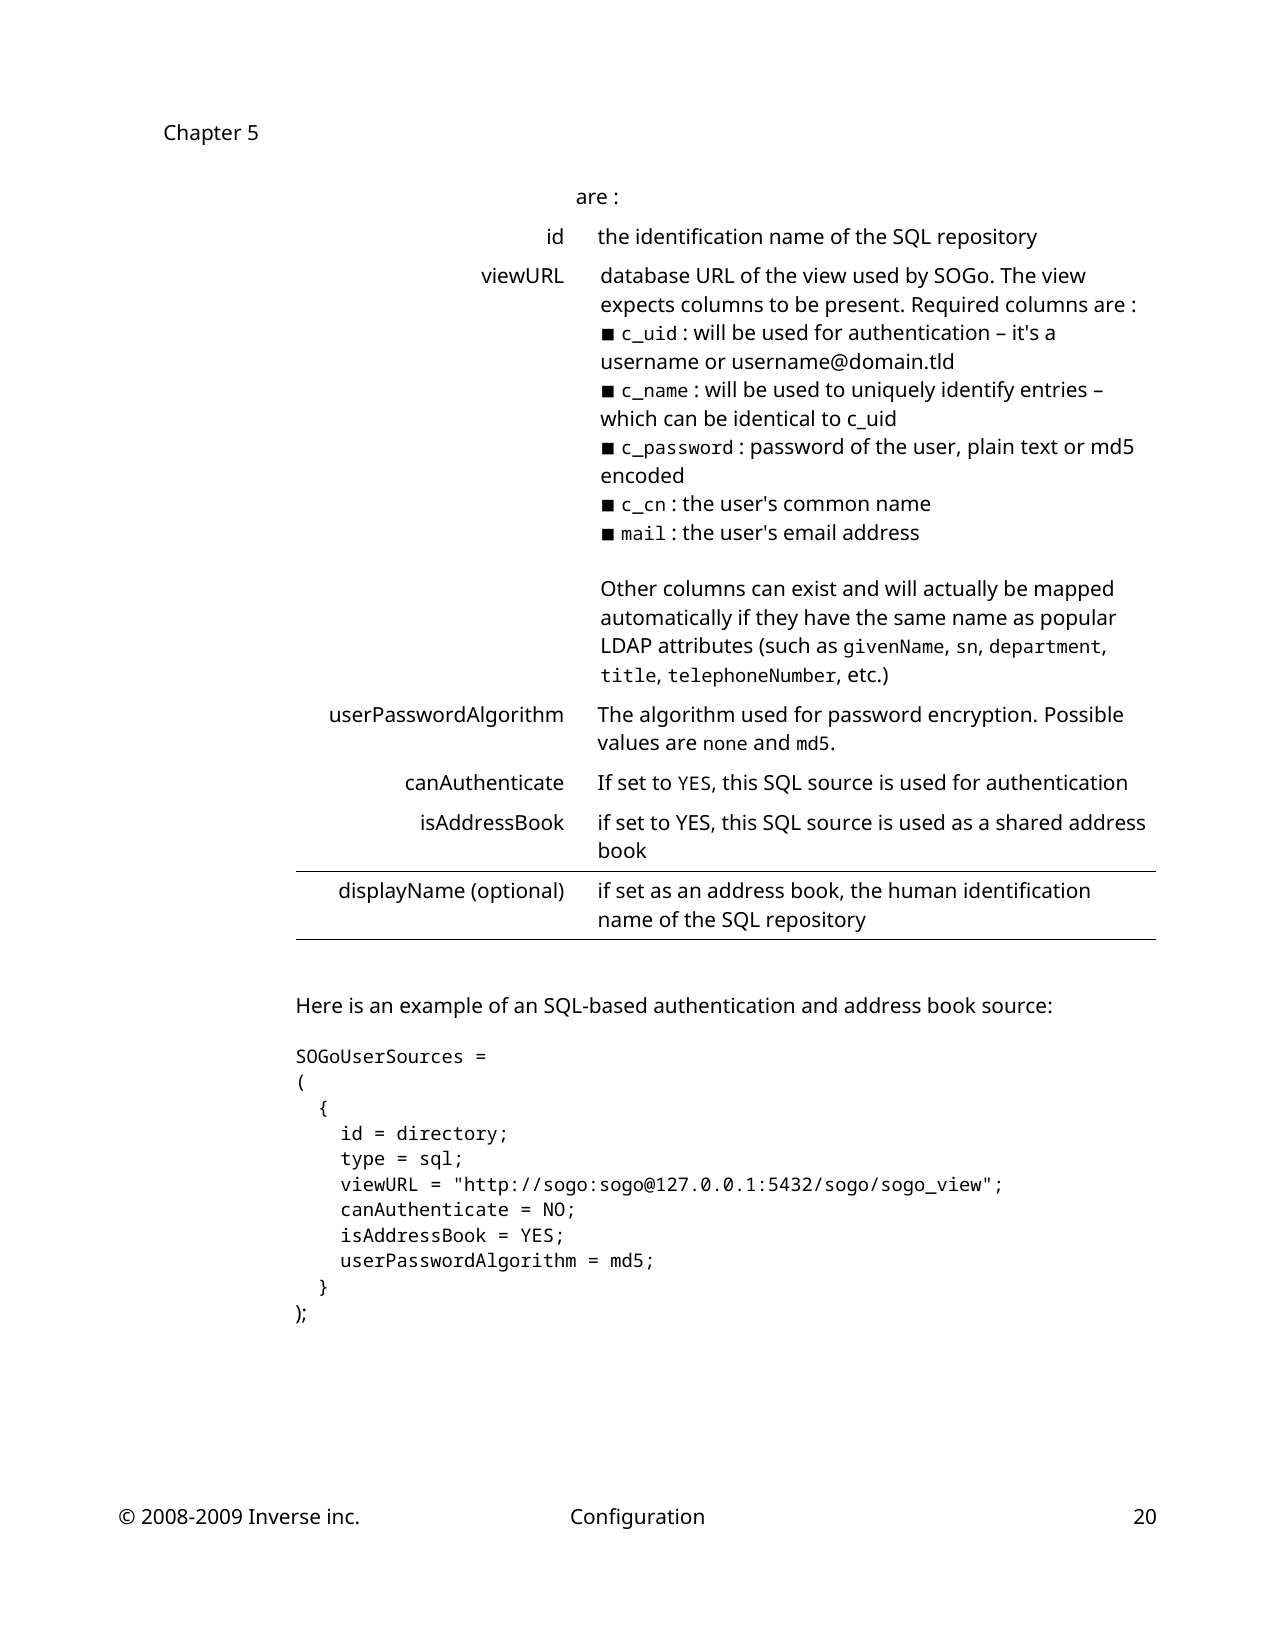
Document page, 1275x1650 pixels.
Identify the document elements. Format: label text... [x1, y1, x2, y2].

table_cell database URL of the view used by SOGo. The view expects columns to be present. Required columns are : ◾ c_uid : will be used for authentication – it's a username or username@domain.tld ◾ c_name : will be used to uniquely identify entries – which can be identical to c_uid ◾ c_password : password of the user, plain text or md5 encoded ◾ c_cn : the user's common name ◾ mail : the user's email address Other columns can exist and will actually be mapped automatically if they have the same name as popular LDAP attributes (such as givenName, sn, department, title, telephoneNumber, etc.) [570, 256, 1156, 694]
table_cell viewURL [296, 256, 570, 694]
table_cell the identification name of the SQL repository [570, 216, 1156, 256]
text } [295, 1273, 1157, 1298]
text ); [295, 1298, 1157, 1327]
table_cell displayName (optional) [296, 872, 570, 939]
text isAddressBook = YES; [295, 1222, 1157, 1247]
table_cell if set as an address book, the human identification name of the SQL repository [570, 872, 1156, 939]
table_cell The algorithm used for password encryption. Possible values are none and md5. [570, 694, 1156, 762]
table_cell id [296, 216, 570, 256]
table_cell are : [570, 176, 1156, 216]
text userPasswordAlgorithm = md5; [295, 1247, 1157, 1273]
table_cell If set to YES, this SQL source is used for authentication [570, 762, 1156, 802]
table_cell canAuthenticate [296, 762, 570, 802]
text viewURL = "http://sogo:sogo@127.0.0.1:5432/sogo/sogo_view"; [295, 1171, 1157, 1196]
text canAuthenticate = NO; [295, 1196, 1157, 1222]
table_cell isAddressBook [296, 802, 570, 871]
table_cell [296, 176, 570, 216]
text SOGoUserSources = [295, 1043, 1157, 1069]
text { [295, 1094, 1157, 1120]
text id = directory; [295, 1120, 1157, 1145]
text type = sql; [295, 1145, 1157, 1171]
text ( [295, 1069, 1157, 1094]
table_cell userPasswordAlgorithm [296, 694, 570, 762]
table_cell if set to YES, this SQL source is used as a shared address book [570, 802, 1156, 871]
text Here is an example of an SQL-based authentication and address book source: [295, 991, 1157, 1019]
